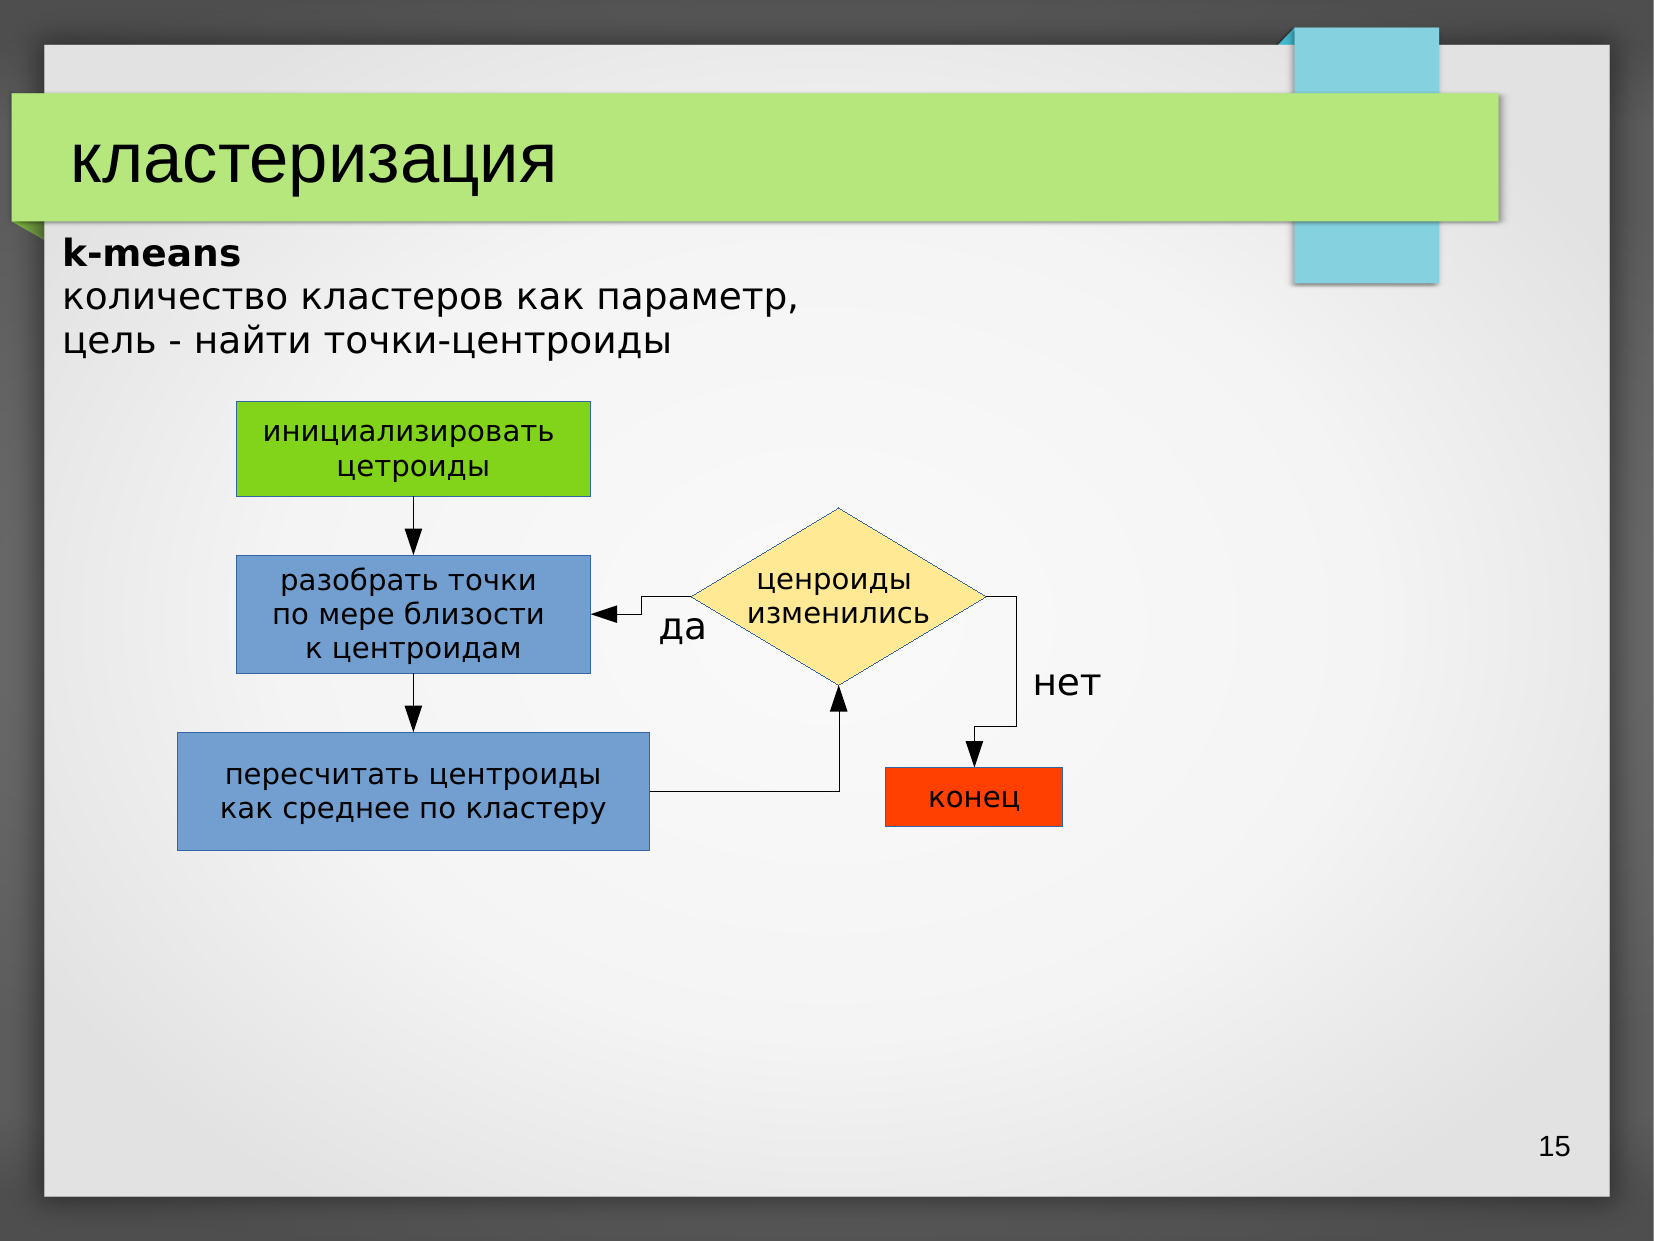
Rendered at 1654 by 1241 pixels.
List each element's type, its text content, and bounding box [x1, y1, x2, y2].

text_box разобрать точки по мере близости к центроидам [236, 555, 591, 674]
text_box k-means количество кластеров как параметр, цель - найти точки-центроиды [47, 224, 827, 370]
text_box пересчитать центроиды как среднее по кластеру [177, 732, 650, 851]
picture [0, 0, 1654, 1241]
title кластеризация [70, 118, 1205, 199]
text_box конец [885, 767, 1063, 827]
text_box инициализировать цетроиды [236, 401, 591, 497]
text_box ценроиды изменились [691, 507, 986, 685]
